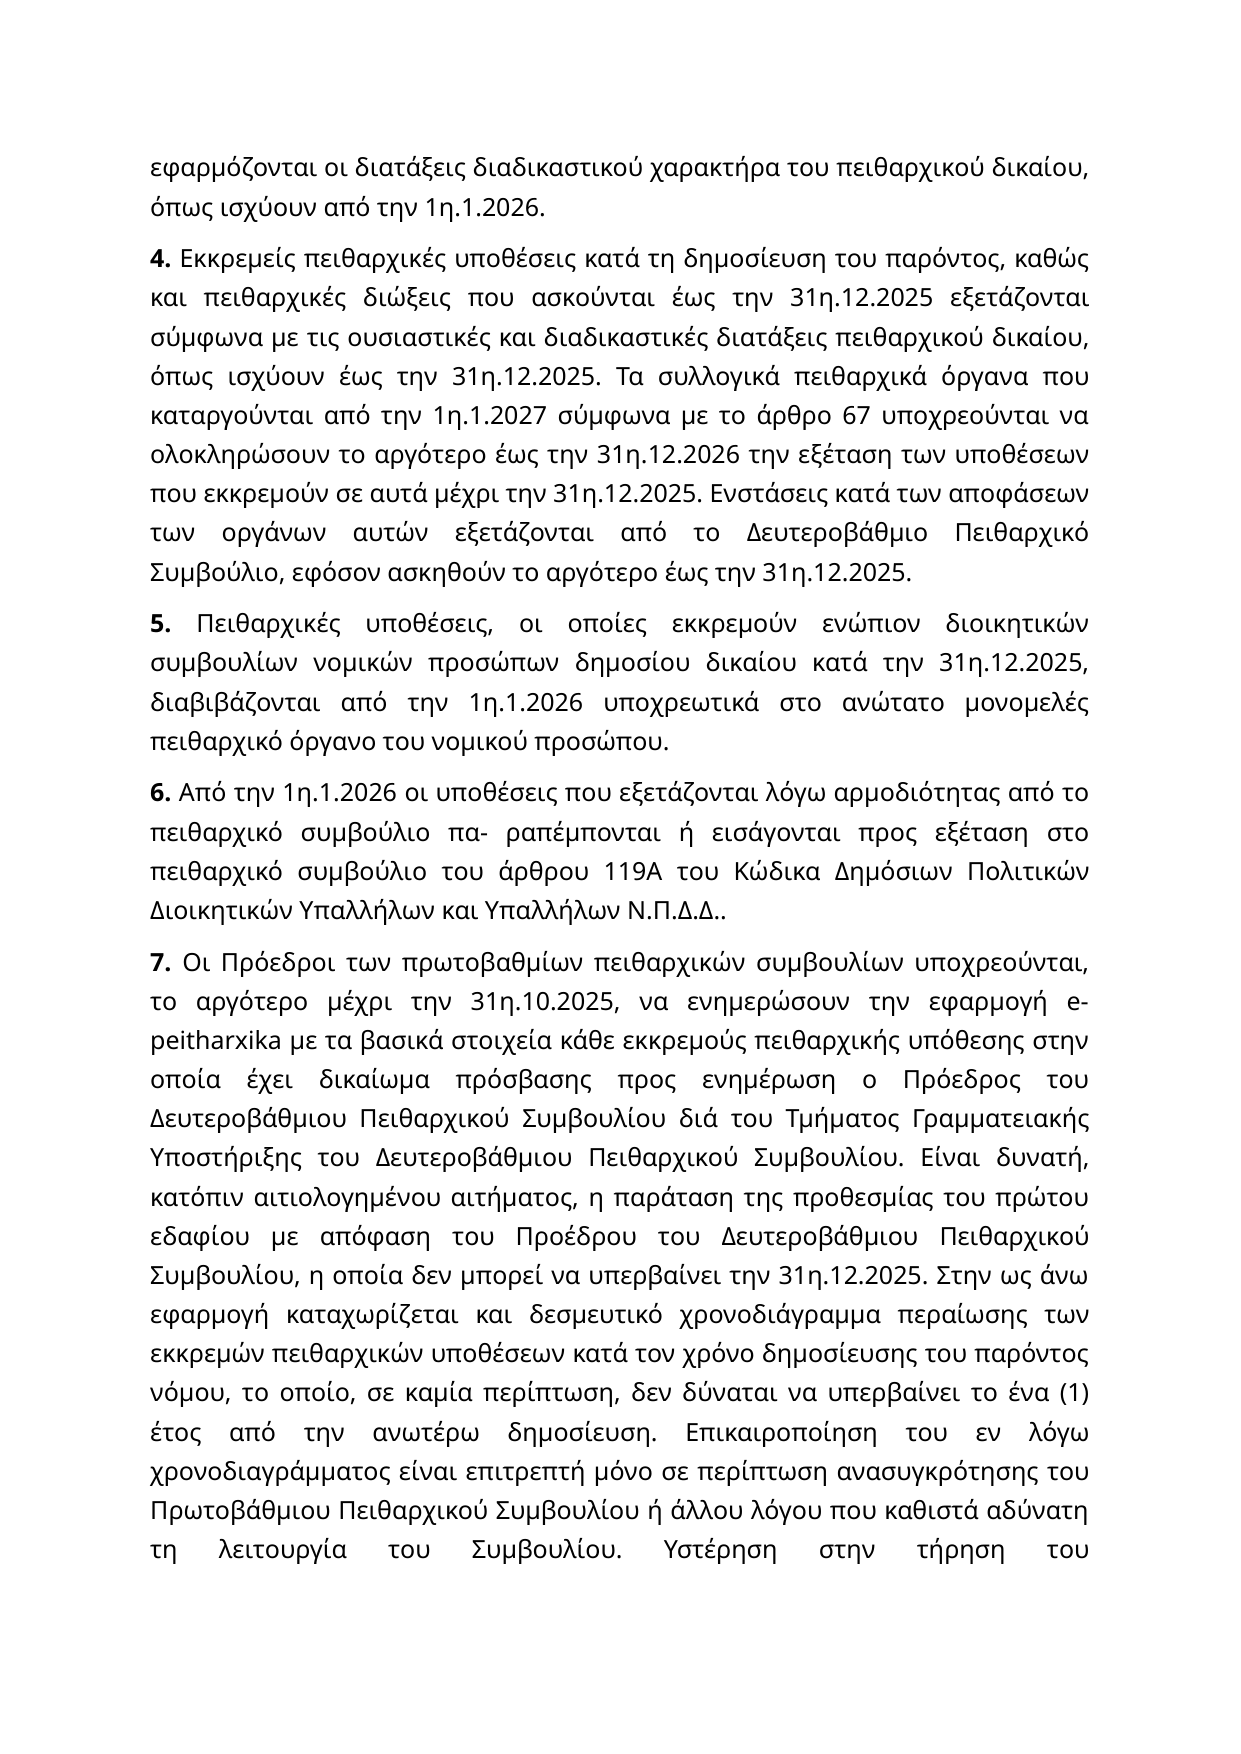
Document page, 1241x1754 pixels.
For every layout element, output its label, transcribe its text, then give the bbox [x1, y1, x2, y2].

text 5. Πειθαρχικές υποθέσεις, οι οποίες εκκρεμούν ενώπιον διοικητικών συμβουλίων νομικών προσώπων δημοσίου δικαίου κατά την 31η.12.2025, διαβιβάζονται από την 1η.1.2026 υποχρεωτικά στο ανώτατο μονομελές πειθαρχικό όργανο του νομικού προσώπου. [150, 606, 1090, 757]
text 4. Εκκρεμείς πειθαρχικές υποθέσεις κατά τη δημοσίευση του παρόντος, καθώς και πειθαρχικές διώξεις που ασκούνται έως την 31η.12.2025 εξετάζονται σύμφωνα με τις ουσιαστικές και διαδικαστικές διατάξεις πειθαρχικού δικαίου, όπως ισχύουν έως την 31η.12.2025. Τα συλλογικά πειθαρχικά όργανα που καταργούνται από την 1η.1.2027 σύμφωνα με το άρθρο 67 υποχρεούνται να ολοκληρώσουν το αργότερο έως την 31η.12.2026 την εξέταση των υποθέσεων που εκκρεμούν σε αυτά μέχρι την 31η.12.2025. Ενστάσεις κατά των αποφάσεων των οργάνων αυτών εξετάζονται από το Δευτεροβάθμιο Πειθαρχικό Συμβούλιο, εφόσον ασκηθούν το αργότερο έως την 31η.12.2025. [150, 241, 1090, 588]
text εφαρμόζονται οι διατάξεις διαδικαστικού χαρακτήρα του πειθαρχικού δικαίου, όπως ισχύουν από την 1η.1.2026. [150, 150, 1090, 223]
text 6. Από την 1η.1.2026 οι υποθέσεις που εξετάζονται λόγω αρμοδιότητας από το πειθαρχικό συμβούλιο πα- ραπέμπονται ή εισάγονται προς εξέταση στο πειθαρχικό συμβούλιο του άρθρου 119Α του Κώδικα Δημόσιων Πολιτικών Διοικητικών Υπαλλήλων και Υπαλλήλων Ν.Π.Δ.Δ.. [150, 775, 1090, 927]
text 7. Οι Πρόεδροι των πρωτοβαθμίων πειθαρχικών συμβουλίων υποχρεούνται, το αργότερο μέχρι την 31η.10.2025, να ενημερώσουν την εφαρμογή e-peitharxika με τα βασικά στοιχεία κάθε εκκρεμούς πειθαρχικής υπόθεσης στην οποία έχει δικαίωμα πρόσβασης προς ενημέρωση ο Πρόεδρος του Δευτεροβάθμιου Πειθαρχικού Συμβουλίου διά του Τμήματος Γραμματειακής Υποστήριξης του Δευτεροβάθμιου Πειθαρχικού Συμβουλίου. Είναι δυνατή, κατόπιν αιτιολογημένου αιτήματος, η παράταση της προθεσμίας του πρώτου εδαφίου με απόφαση του Προέδρου του Δευτεροβάθμιου Πειθαρχικού Συμβουλίου, η οποία δεν μπορεί να υπερβαίνει την 31η.12.2025. Στην ως άνω εφαρμογή καταχωρίζεται και δεσμευτικό χρονοδιάγραμμα περαίωσης των εκκρεμών πειθαρχικών υποθέσεων κατά τον χρόνο δημοσίευσης του παρόντος νόμου, το οποίο, σε καμία περίπτωση, δεν δύναται να υπερβαίνει το ένα (1) έτος από την ανωτέρω δημοσίευση. Επικαιροποίηση του εν λόγω χρονοδιαγράμματος είναι επιτρεπτή μόνο σε περίπτωση ανασυγκρότησης του Πρωτοβάθμιου Πειθαρχικού Συμβουλίου ή άλλου λόγου που καθιστά αδύνατη τη λειτουργία του Συμβουλίου. Υστέρηση στην τήρηση του [150, 944, 1090, 1566]
